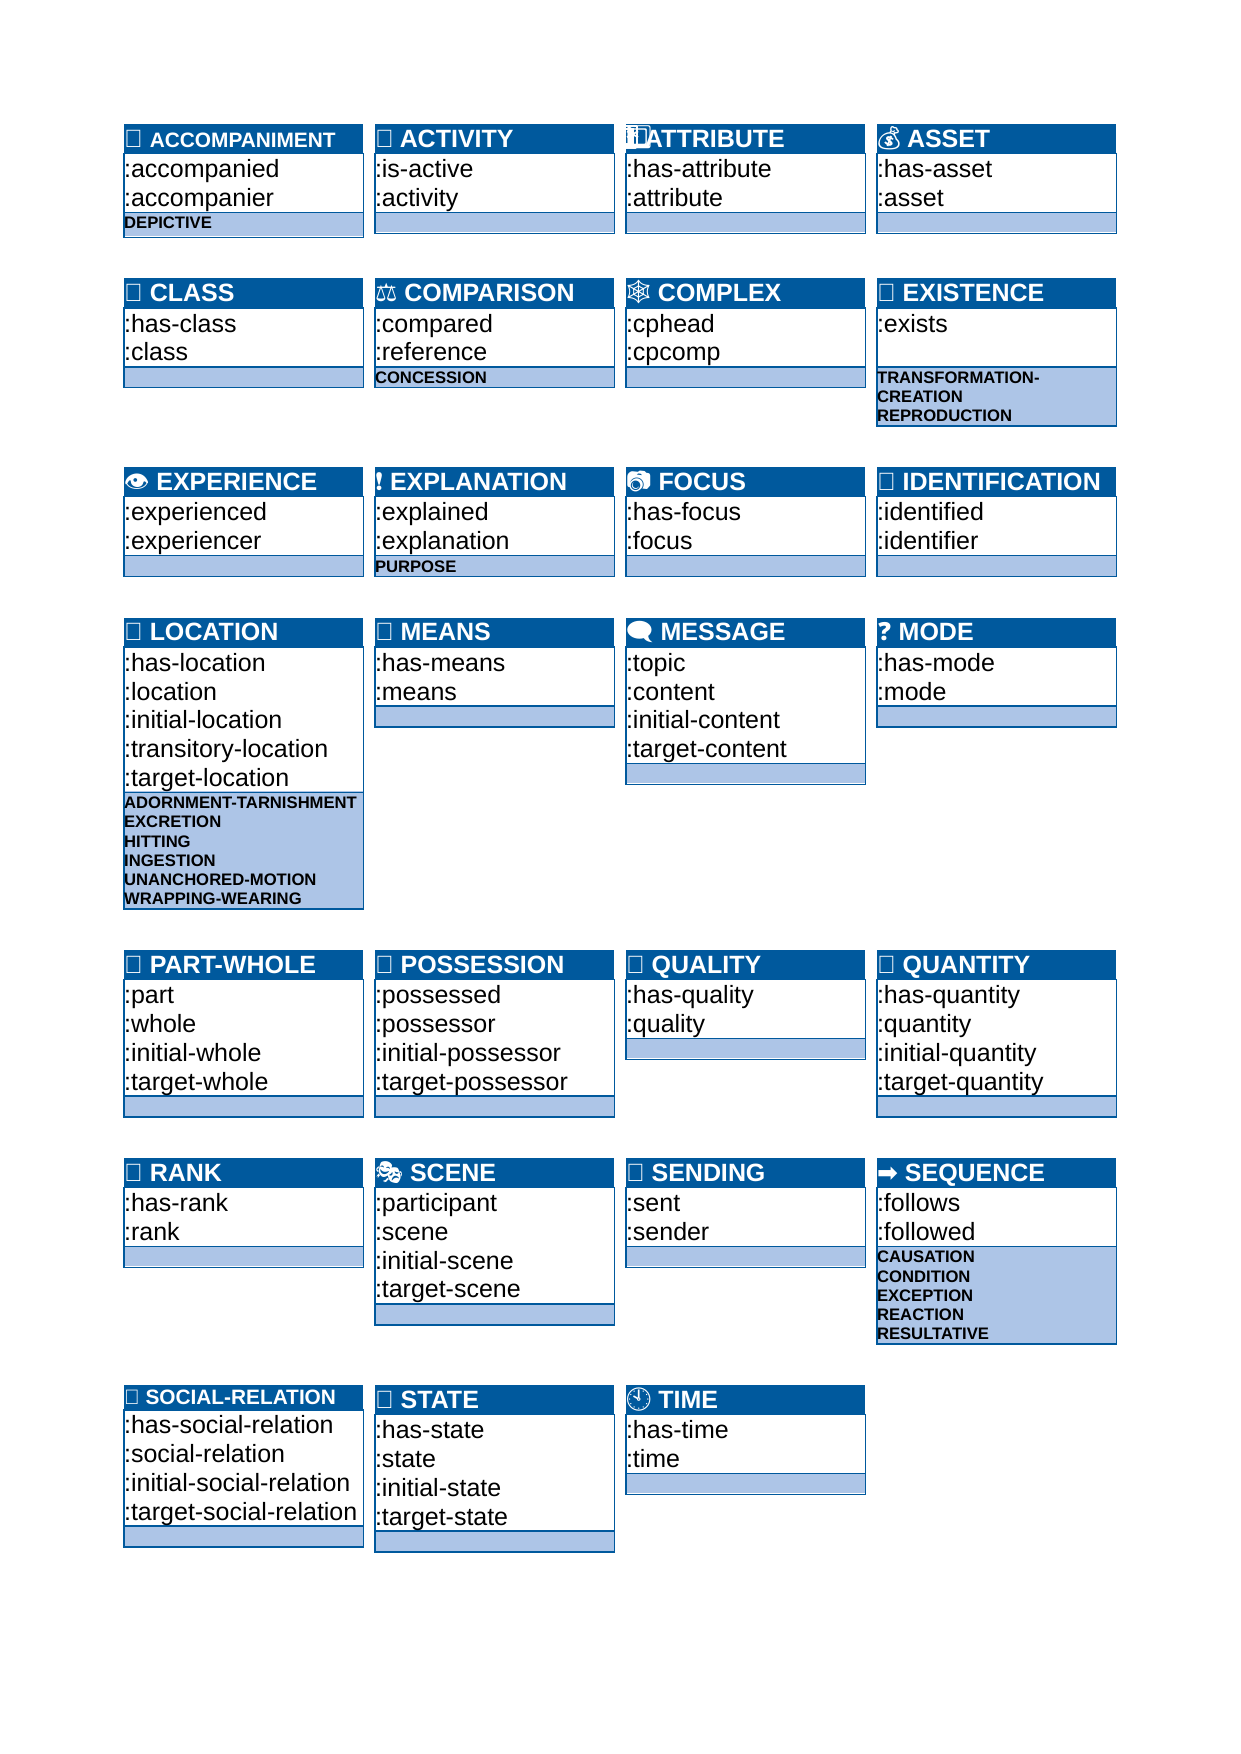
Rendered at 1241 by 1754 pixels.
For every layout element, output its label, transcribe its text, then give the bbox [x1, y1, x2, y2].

table_header ✨ EXISTENCE [877, 278, 1116, 307]
table_cell :identified :identifier [878, 497, 1116, 555]
table_cell :has-location :location :initial-location :transitory-location :target-location [125, 648, 363, 791]
table_cell PURPOSE [376, 556, 614, 576]
table_cell [125, 368, 363, 387]
table_header 🦮 POSSESSION [375, 950, 614, 979]
table_cell [627, 1247, 865, 1266]
table_cell [620, 433, 871, 583]
table_cell [620, 1350, 871, 1558]
table_cell :experienced :experiencer [125, 497, 363, 555]
table_header *️⃣ ATTRIBUTE [626, 124, 865, 153]
table_cell ADORNMENT-TARNISHMENT EXCRETION HITTING INGESTION UNANCHORED-MOTION WRAPPING-WEARING [125, 793, 363, 908]
table_header 📷 FOCUS [626, 467, 865, 496]
table_cell [871, 244, 1122, 432]
table_cell [878, 707, 1116, 726]
table_header 🕙 TIME [626, 1385, 865, 1414]
table_cell [627, 1039, 865, 1058]
table_cell :compared :reference [376, 309, 614, 366]
table_header 💃 ACTIVITY [375, 124, 614, 153]
table_cell [125, 556, 363, 576]
table_cell :has-class :class [125, 309, 363, 366]
table_header [118, 118, 369, 244]
table_cell :follows :followed [878, 1188, 1116, 1246]
table_header 🗨️ MESSAGE [626, 618, 865, 646]
table_cell :exists [878, 309, 1116, 366]
table_cell CONCESSION [376, 368, 614, 387]
table_cell [878, 1097, 1116, 1116]
table_cell :explained :explanation [376, 497, 614, 555]
table_header 🛂 IDENTIFICATION [877, 467, 1116, 496]
table_cell TRANSFORMATION-CREATION REPRODUCTION [878, 368, 1116, 425]
table_cell :sent :sender [627, 1188, 865, 1246]
table_cell [369, 244, 620, 432]
table_cell CAUSATION CONDITION EXCEPTION REACTION RESULTATIVE [878, 1247, 1116, 1343]
table_header 📣 SENDING [626, 1158, 865, 1187]
table_cell :has-mode :mode [878, 648, 1116, 705]
table_cell [620, 1123, 871, 1350]
table_cell [871, 1123, 1122, 1350]
table_cell :has-social-relation :social-relation :initial-social-relation :target-social-relation [125, 1411, 363, 1525]
table_header [871, 118, 1122, 244]
table_cell [118, 583, 369, 915]
table_header ➡️ SEQUENCE [877, 1158, 1116, 1187]
table_cell :has-quality :quality [627, 980, 865, 1038]
table_cell [878, 213, 1116, 232]
table_cell [376, 213, 614, 232]
table_cell [627, 368, 865, 387]
table_header 🔨 MEANS [375, 618, 614, 646]
table_cell [627, 213, 865, 232]
table_cell [620, 1558, 871, 1598]
table_cell [627, 556, 865, 576]
table_cell [376, 1097, 614, 1116]
table_cell [118, 1123, 369, 1350]
table_cell :has-rank :rank [125, 1188, 363, 1246]
table_cell [369, 1350, 620, 1558]
table_cell :possessed :possessor :initial-possessor :target-possessor [376, 980, 614, 1095]
table_cell [118, 1350, 369, 1558]
table_cell [871, 915, 1122, 1123]
table_header [620, 130, 626, 144]
table_cell [871, 433, 1122, 583]
table_cell [376, 707, 614, 726]
table_cell [118, 915, 369, 1123]
table_cell DEPICTIVE [125, 213, 363, 236]
table_cell :has-time :time [627, 1415, 865, 1473]
table_header 🧩 PART-WHOLE [124, 950, 363, 979]
table_cell [620, 583, 871, 915]
table_cell [627, 1474, 865, 1493]
table_header 📍 LOCATION [124, 618, 363, 646]
table_cell :has-quantity :quantity :initial-quantity :target-quantity [878, 980, 1116, 1095]
table_cell [627, 764, 865, 783]
table_header 🕸️ COMPLEX [626, 278, 865, 307]
table_header 🧮 QUANTITY [877, 950, 1116, 979]
table_cell [125, 1247, 363, 1266]
table_header [369, 118, 620, 244]
table_cell [369, 583, 620, 915]
table_cell [369, 1123, 620, 1350]
table_header 🤝 SOCIAL-RELATION [124, 1385, 363, 1409]
table_cell :has-state :state :initial-state :target-state [376, 1415, 614, 1530]
table_cell [878, 556, 1116, 576]
table_cell [376, 1305, 614, 1324]
table_header 🎭 SCENE [375, 1158, 614, 1187]
table_cell [871, 1350, 1122, 1558]
table_cell [369, 433, 620, 583]
table_cell [871, 1558, 1122, 1598]
table_cell [125, 1527, 363, 1546]
table_header 🍴 ACCOMPANIMENT [124, 124, 363, 153]
table_cell :cphead :cpcomp [627, 309, 865, 366]
table_header 🏅 RANK [124, 1158, 363, 1187]
table_header 💰 ASSET [877, 124, 1116, 153]
table_cell :accompanied :accompanier [125, 154, 363, 212]
table_cell [620, 915, 871, 1123]
table_header [620, 118, 871, 244]
table_cell :participant :scene :initial-scene :target-scene [376, 1188, 614, 1303]
table_cell :topic :content :initial-content :target-content [627, 648, 865, 763]
table_cell [871, 583, 1122, 915]
table_cell :has-focus :focus [627, 497, 865, 555]
table_cell :has-asset :asset [878, 154, 1116, 212]
table_header ❗ EXPLANATION [375, 467, 614, 496]
table_header 💤 STATE [375, 1385, 614, 1414]
table_cell [620, 244, 871, 432]
table_header ❓ MODE [877, 618, 1116, 646]
table_header 🍎 QUALITY [626, 950, 865, 979]
table_cell [369, 915, 620, 1123]
table_cell [118, 433, 369, 583]
table_header ⚖️ COMPARISON [375, 278, 614, 307]
table_cell [369, 1558, 620, 1598]
table_cell :part :whole :initial-whole :target-whole [125, 980, 363, 1095]
table_cell [376, 1532, 614, 1551]
table_cell :is-active :activity [376, 154, 614, 212]
table_cell [118, 244, 369, 432]
table_cell :has-means :means [376, 648, 614, 705]
table_cell [125, 1097, 363, 1116]
table_cell [118, 1558, 369, 1598]
table_header 👁️ EXPERIENCE [124, 467, 363, 496]
table_cell :has-attribute :attribute [627, 154, 865, 212]
table_header 🌳 CLASS [124, 278, 363, 307]
